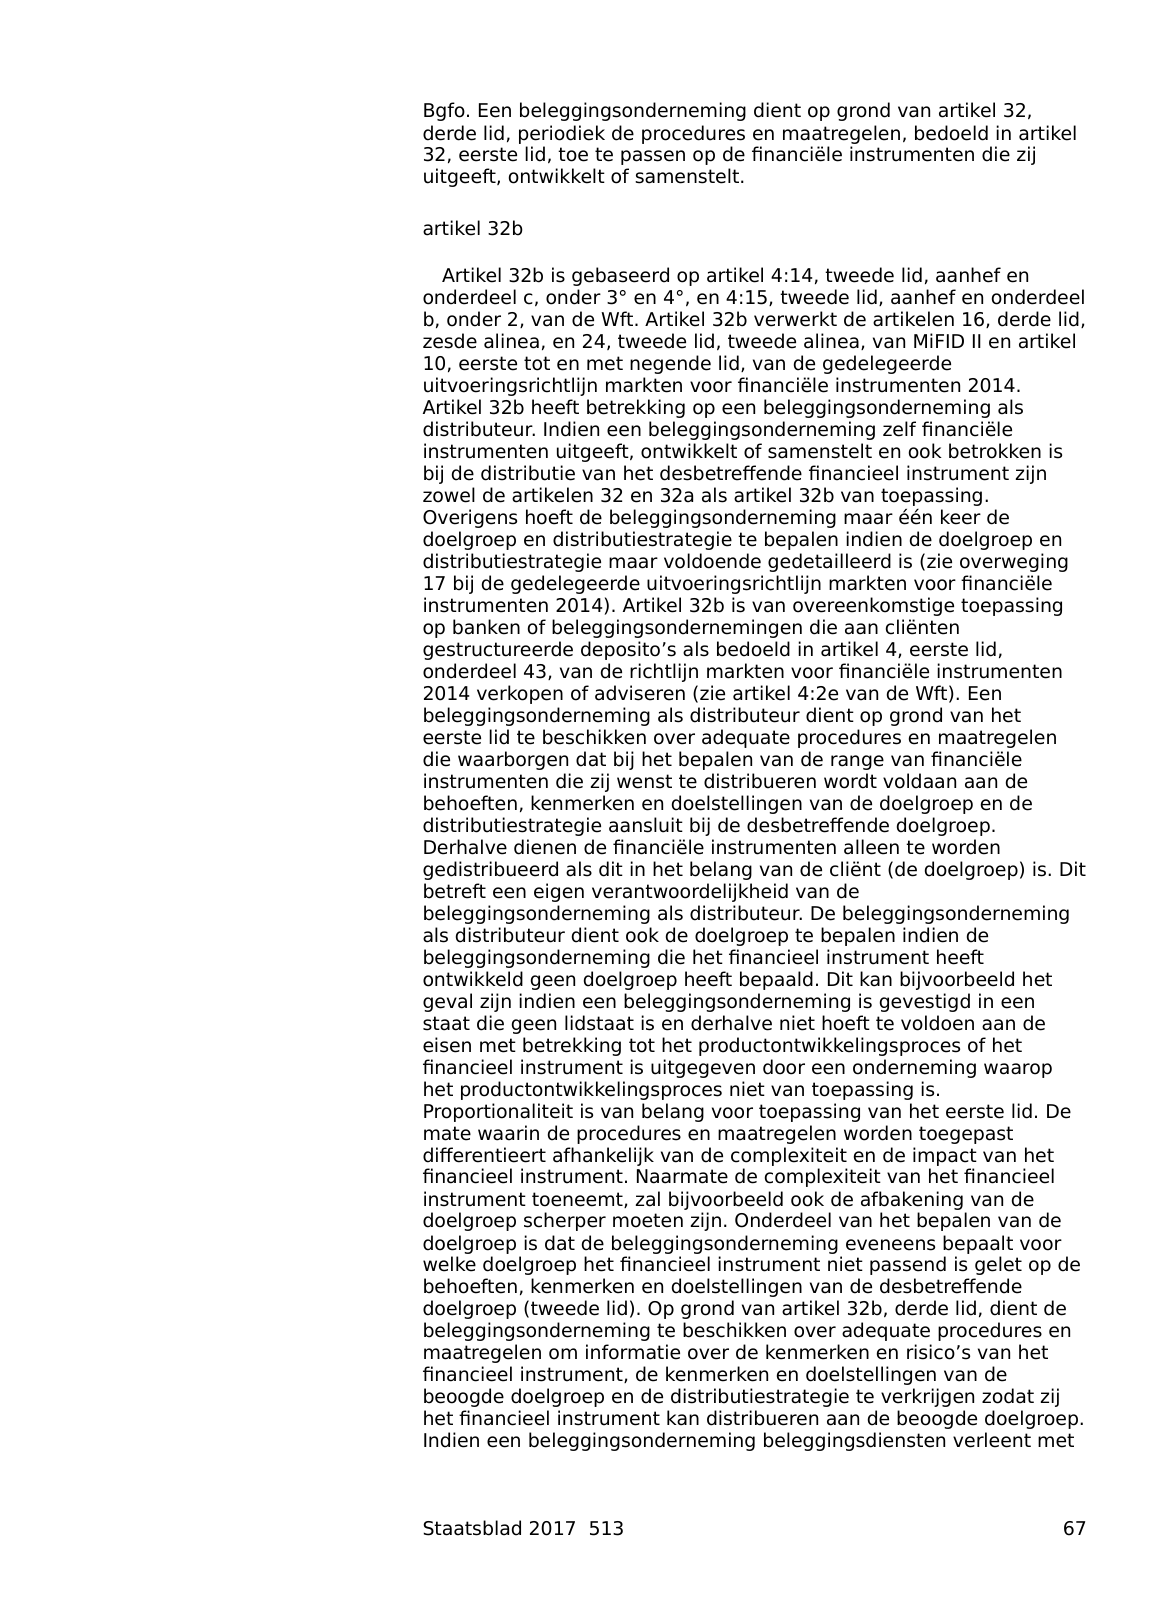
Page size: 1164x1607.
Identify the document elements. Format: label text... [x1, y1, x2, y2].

subtitle artikel 32b [422, 218, 1087, 240]
text Artikel 32b is gebaseerd op artikel 4:14, tweede lid, aanhef en onderdeel c, onder 3° en 4°, en 4:15, tweede lid, aanhef en onderdeel b, onder 2, van de Wft. Artikel 32b verwerkt de artikelen 16, derde lid, zesde alinea, en 24, tweede lid, tweede alinea, van MiFID II en artikel 10, eerste tot en met negende lid, van de gedelegeerde uitvoeringsrichtlijn markten voor financiële instrumenten 2014. Artikel 32b heeft betrekking op een beleggingsonderneming als distributeur. Indien een beleggingsonderneming zelf financiële instrumenten uitgeeft, ontwikkelt of samenstelt en ook betrokken is bij de distributie van het desbetreffende financieel instrument zijn zowel de artikelen 32 en 32a als artikel 32b van toepassing. Overigens hoeft de beleggingsonderneming maar één keer de doelgroep en distributiestrategie te bepalen indien de doelgroep en distributiestrategie maar voldoende gedetailleerd is (zie overweging 17 bij de gedelegeerde uitvoeringsrichtlijn markten voor financiële instrumenten 2014). Artikel 32b is van overeenkomstige toepassing op banken of beleggingsondernemingen die aan cliënten gestructureerde deposito’s als bedoeld in artikel 4, eerste lid, onderdeel 43, van de richtlijn markten voor financiële instrumenten 2014 verkopen of adviseren (zie artikel 4:2e van de Wft). Een beleggingsonderneming als distributeur dient op grond van het eerste lid te beschikken over adequate procedures en maatregelen die waarborgen dat bij het bepalen van de range van financiële instrumenten die zij wenst te distribueren wordt voldaan aan de behoeften, kenmerken en doelstellingen van de doelgroep en de distributiestrategie aansluit bij de desbetreffende doelgroep. Derhalve dienen de financiële instrumenten alleen te worden gedistribueerd als dit in het belang van de cliënt (de doelgroep) is. Dit betreft een eigen verantwoordelijkheid van de beleggingsonderneming als distributeur. De beleggingsonderneming als distributeur dient ook de doelgroep te bepalen indien de beleggingsonderneming die het financieel instrument heeft ontwikkeld geen doelgroep heeft bepaald. Dit kan bijvoorbeeld het geval zijn indien een beleggingsonderneming is gevestigd in een staat die geen lidstaat is en derhalve niet hoeft te voldoen aan de eisen met betrekking tot het productontwikkelingsproces of het financieel instrument is uitgegeven door een onderneming waarop het productontwikkelingsproces niet van toepassing is. Proportionaliteit is van belang voor toepassing van het eerste lid. De mate waarin de procedures en maatregelen worden toegepast differentieert afhankelijk van de complexiteit en de impact van het financieel instrument. Naarmate de complexiteit van het financieel instrument toeneemt, zal bijvoorbeeld ook de afbakening van de doelgroep scherper moeten zijn. Onderdeel van het bepalen van de doelgroep is dat de beleggingsonderneming eveneens bepaalt voor welke doelgroep het financieel instrument niet passend is gelet op de behoeften, kenmerken en doelstellingen van de desbetreffende doelgroep (tweede lid). Op grond van artikel 32b, derde lid, dient de beleggingsonderneming te beschikken over adequate procedures en maatregelen om informatie over de kenmerken en risico’s van het financieel instrument, de kenmerken en doelstellingen van de beoogde doelgroep en de distributiestrategie te verkrijgen zodat zij het financieel instrument kan distribueren aan de beoogde doelgroep. Indien een beleggingsonderneming beleggingsdiensten verleent met [422, 265, 1087, 1452]
text Bgfo. Een beleggingsonderneming dient op grond van artikel 32, derde lid, periodiek de procedures en maatregelen, bedoeld in artikel 32, eerste lid, toe te passen op de financiële instrumenten die zij uitgeeft, ontwikkelt of samenstelt. [422, 100, 1087, 188]
